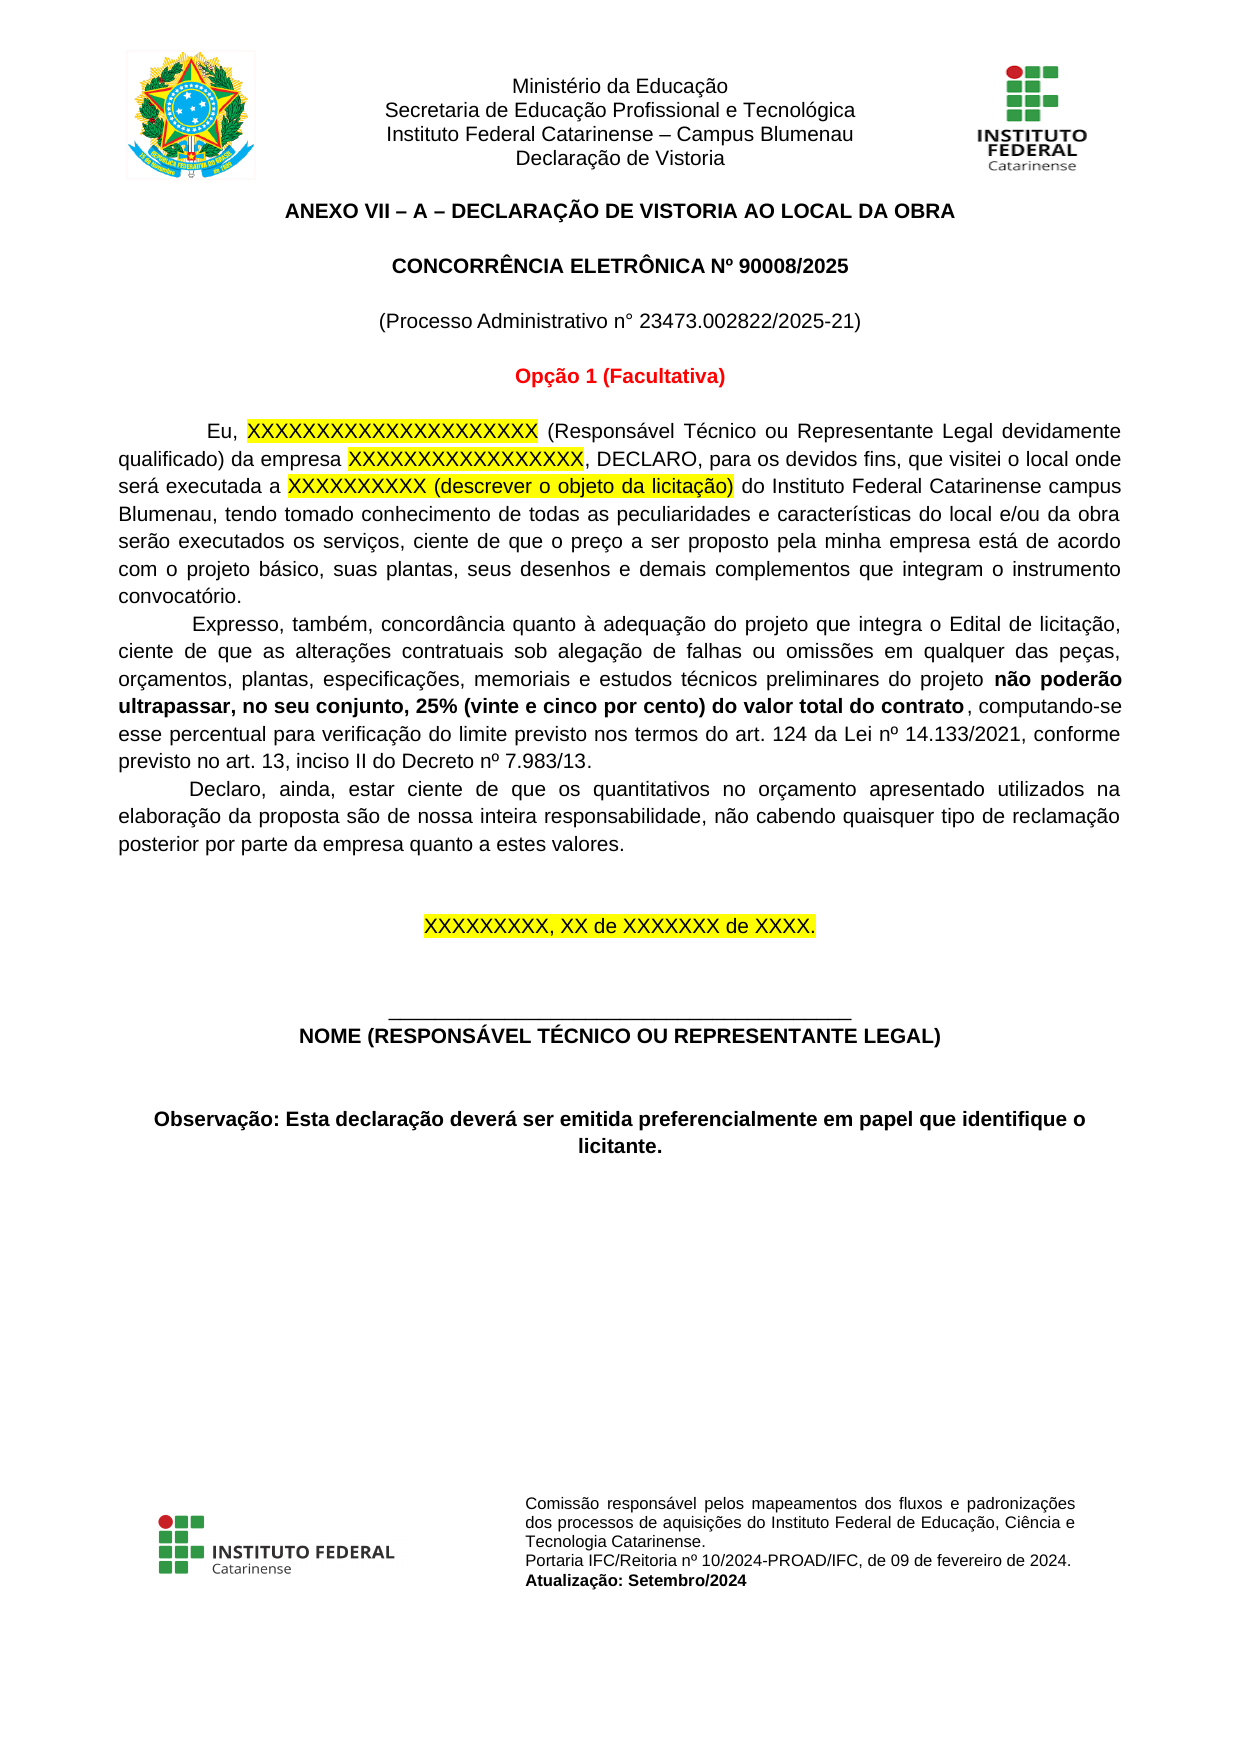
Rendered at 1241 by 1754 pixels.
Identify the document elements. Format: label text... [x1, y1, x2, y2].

picture [152, 152, 167, 162]
picture [216, 156, 224, 162]
text Opção 1 (Facultativa) [118, 364, 1122, 388]
picture [128, 147, 174, 178]
text ________________________________________ [118, 997, 1122, 1021]
text NOME (RESPONSÁVEL TÉCNICO OU REPRESENTANTE LEGAL) [118, 1024, 1122, 1048]
text ANEXO VII – A – DECLARAÇÃO DE VISTORIA AO LOCAL DA OBRA [118, 199, 1122, 223]
text Declaro, ainda, estar ciente de que os quantitativos no orçamento apresentado utilizados na elaboração da proposta são de nossa inteira responsabilidade, não cabendo quaisquer tipo de reclamação posterior por parte da empresa quanto a estes valores. [118, 777, 1122, 856]
text Eu, XXXXXXXXXXXXXXXXXXXXX (Responsável Técnico ou Representante Legal devidamente qualificado) da empresa XXXXXXXXXXXXXXXXX, DECLARO, para os devidos fins, que visitei o local onde será executada a XXXXXXXXXX (descrever o objeto da licitação) do Instituto Federal Catarinense campus Blumenau, tendo tomado conhecimento de todas as peculiaridades e características do local e/ou da obra serão executados os serviços, ciente de que o preço a ser proposto pela minha empresa está de acordo com o projeto básico, suas plantas, seus desenhos e demais complementos que integram o instrumento convocatório. [118, 419, 1122, 608]
picture [145, 1503, 408, 1586]
picture [128, 52, 254, 178]
text (Processo Administrativo n° 23473.002822/2025-21) [118, 309, 1122, 333]
text XXXXXXXXX, XX de XXXXXXX de XXXX. [118, 914, 1122, 938]
text Observação: Esta declaração deverá ser emitida preferencialmente em papel que identifique o licitante. [118, 1107, 1122, 1158]
text Expresso, também, concordância quanto à adequação do projeto que integra o Edital de licitação, ciente de que as alterações contratuais sob alegação de falhas ou omissões em qualquer das peças, orçamentos, plantas, especificações, memoriais e estudos técnicos preliminares do projeto não poderão ultrapassar, no seu conjunto, 25% (vinte e cinco por cento) do valor total do contrato, computando-se esse percentual para verificação do limite previsto nos termos do art. 124 da Lei nº 14.133/2021, conforme previsto no art. 13, inciso II do Decreto nº 7.983/13. [118, 612, 1122, 773]
picture [222, 163, 231, 169]
picture [209, 148, 254, 178]
text CONCORRÊNCIA ELETRÔNICA Nº 90008/2025 [118, 254, 1122, 278]
picture [963, 54, 1102, 182]
